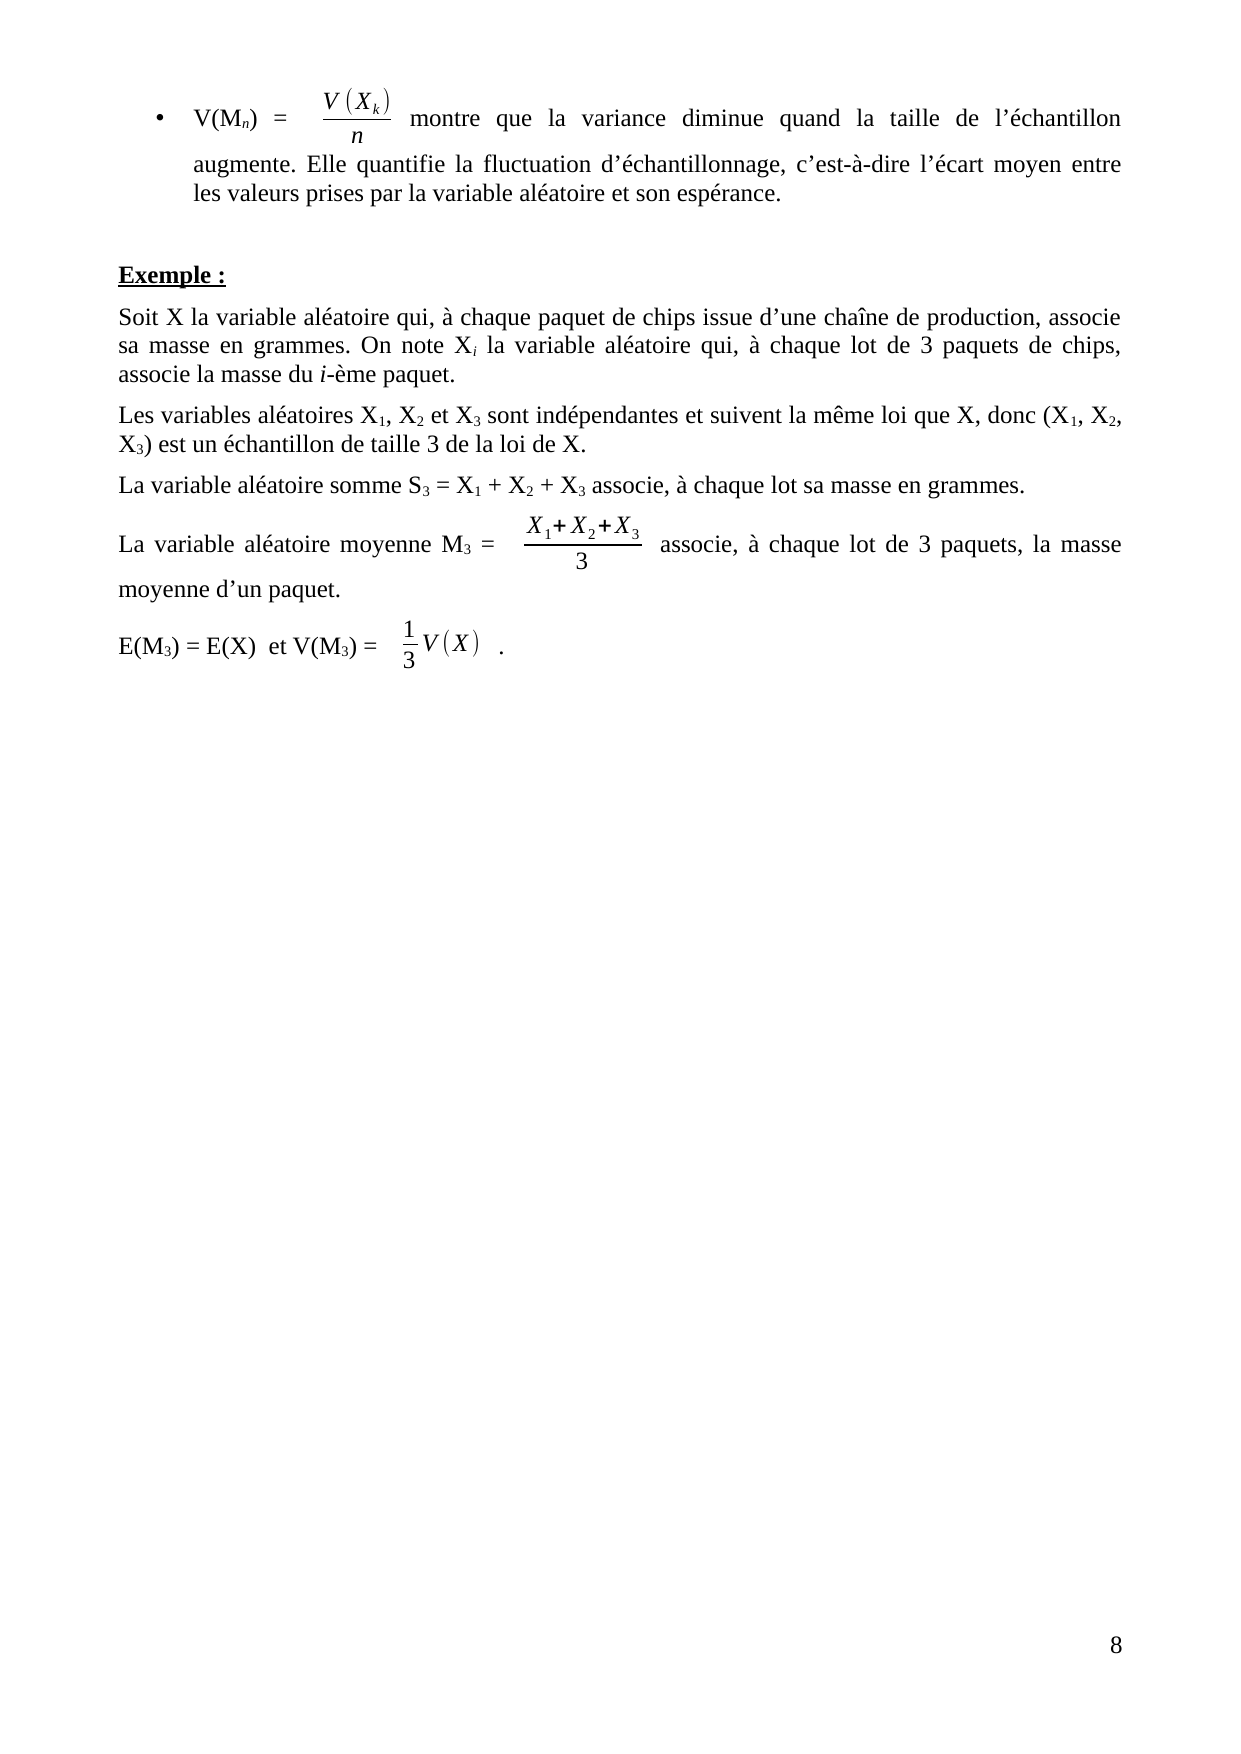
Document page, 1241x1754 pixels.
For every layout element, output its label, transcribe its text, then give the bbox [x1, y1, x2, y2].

list V(Mn) = montre que la variance diminue quand la taille de l’échantillon augmente. Elle quantifie la fluctuation d’échantillonnage, c’est-à-dire l’écart moyen entre les valeurs prises par la variable aléatoire et son espérance. [156, 86, 1122, 207]
text E(M3) = E(X) et V(M3) = . [118, 616, 1122, 674]
text Exemple : [118, 260, 1122, 289]
text Soit X la variable aléatoire qui, à chaque paquet de chips issue d’une chaîne de production, associe sa masse en grammes. On note Xi la variable aléatoire qui, à chaque lot de 3 paquets de chips, associe la masse du i-ème paquet. [118, 302, 1122, 388]
text La variable aléatoire moyenne M3 = associe, à chaque lot de 3 paquets, la masse moyenne d’un paquet. [118, 512, 1122, 603]
text La variable aléatoire somme S3 = X1 + X2 + X3 associe, à chaque lot sa masse en grammes. [118, 470, 1122, 499]
text Les variables aléatoires X1, X2 et X3 sont indépendantes et suivent la même loi que X, donc (X1, X2, X3) est un échantillon de taille 3 de la loi de X. [118, 400, 1122, 458]
